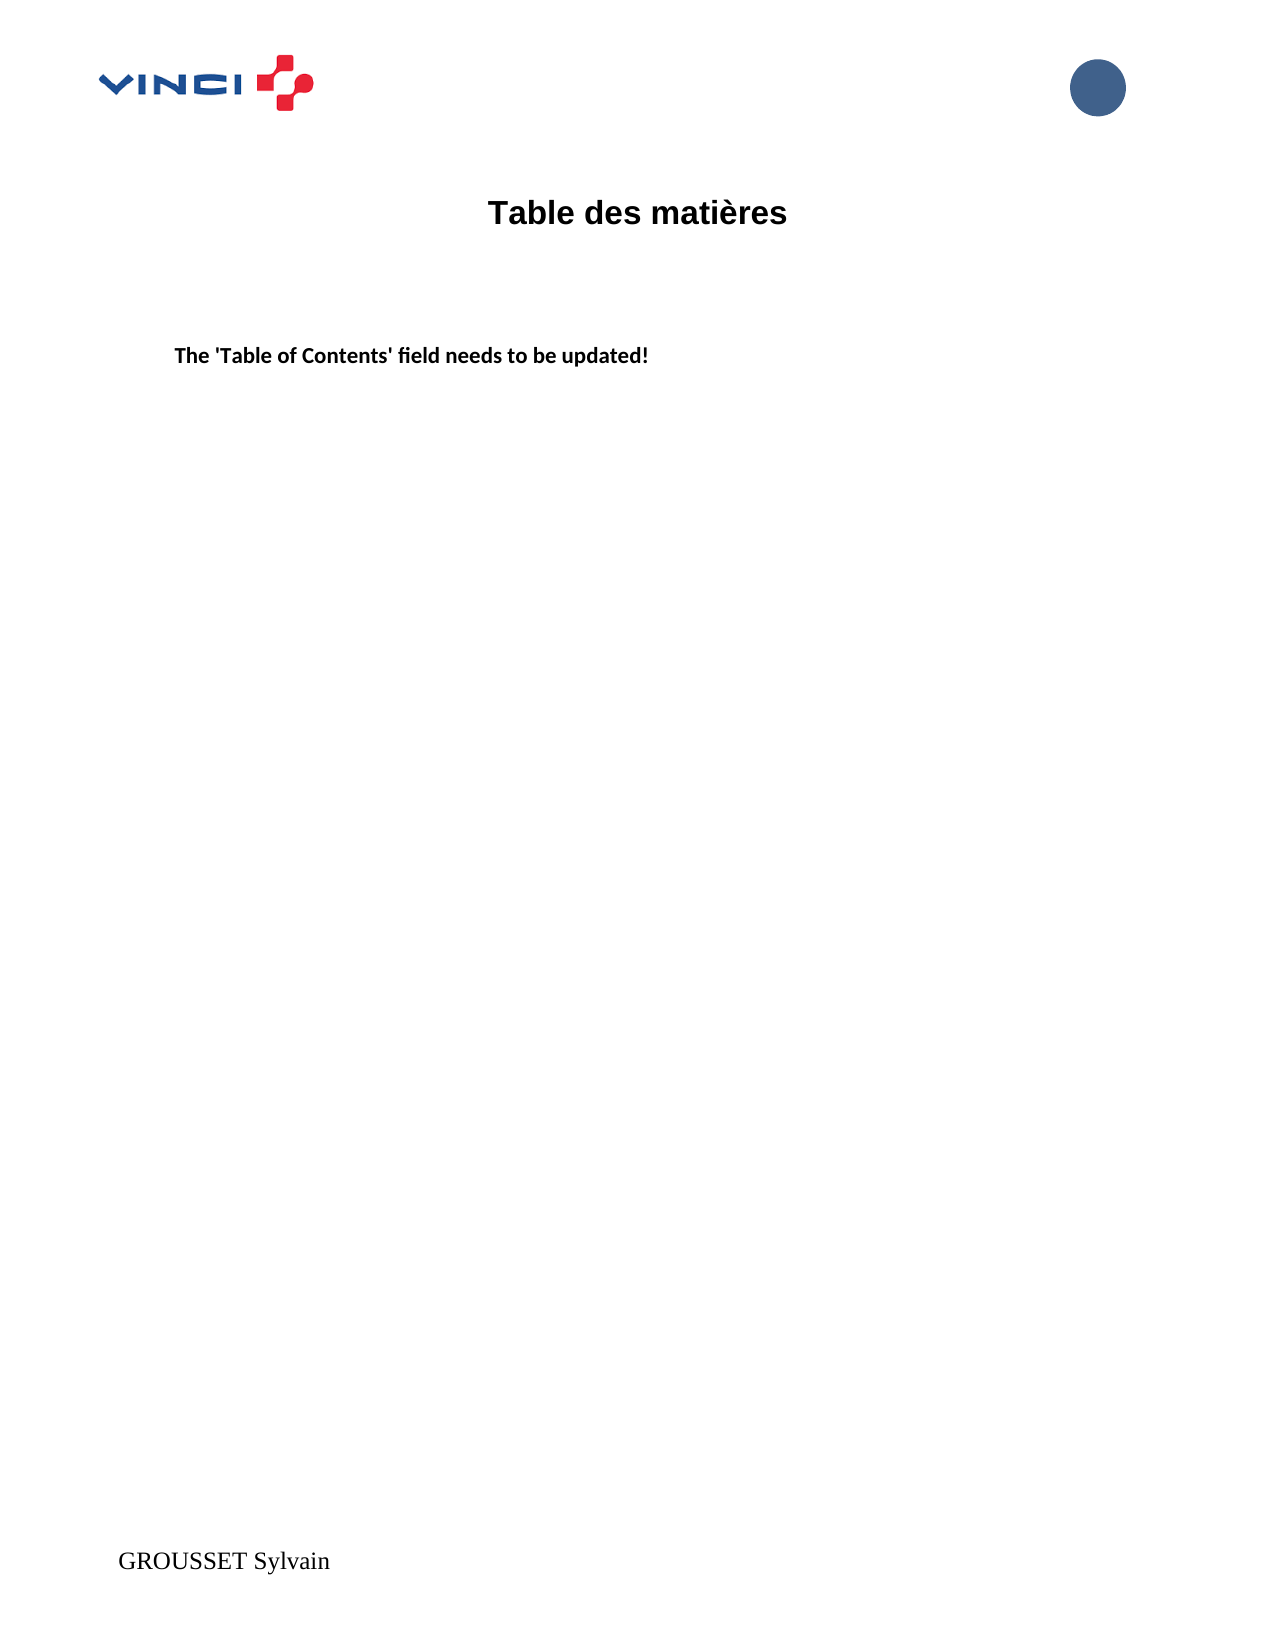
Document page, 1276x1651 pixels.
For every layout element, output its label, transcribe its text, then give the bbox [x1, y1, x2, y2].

text The 'Table of Contents' field needs to be updated! [174, 341, 1166, 369]
text Table des matières [118, 193, 1157, 232]
